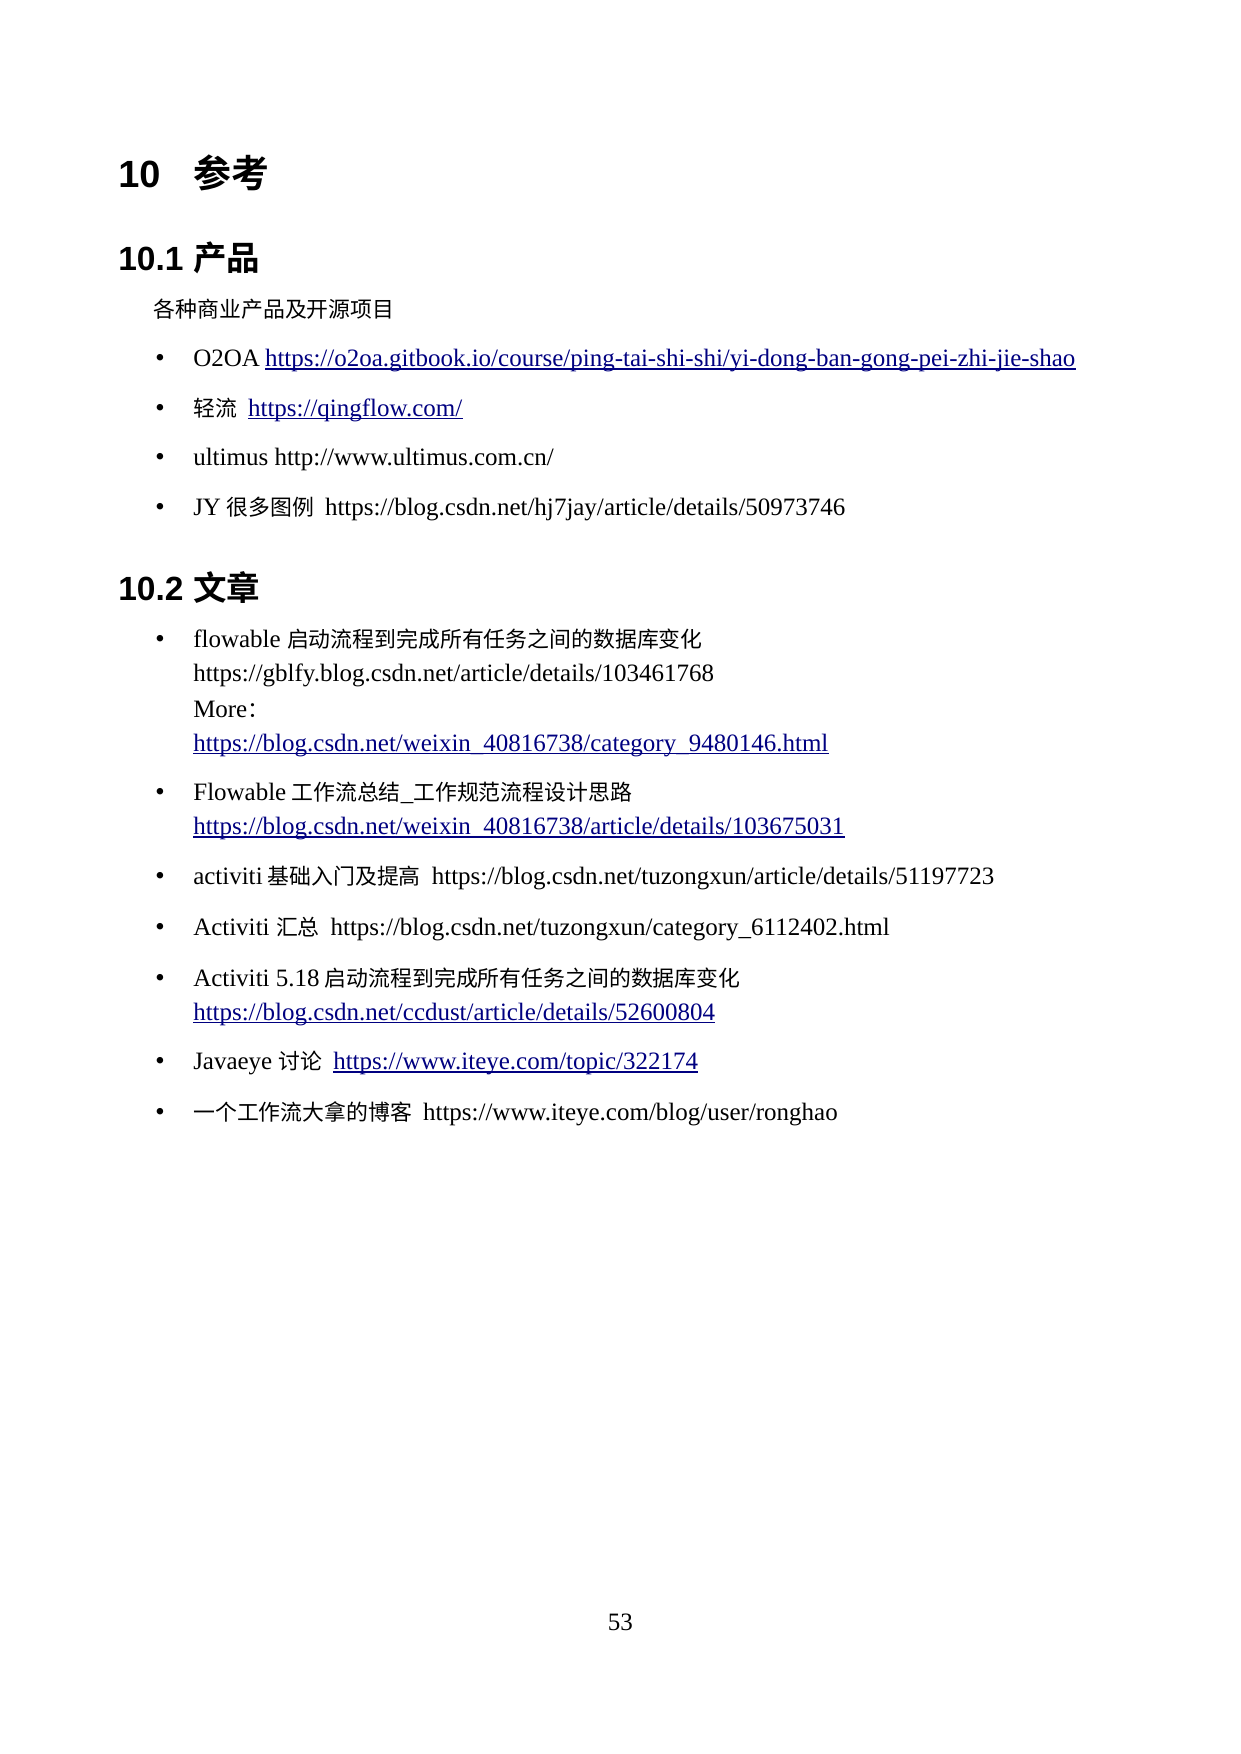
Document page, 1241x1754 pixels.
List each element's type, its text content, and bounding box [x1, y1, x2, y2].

list 轻流 https://qingflow.com/ [156, 391, 1122, 423]
list Flowable工作流总结_工作规范流程设计思路 https://blog.csdn.net/weixin_40816738/article/details/103675031 [156, 775, 1122, 840]
subtitle 文章 [118, 561, 1122, 610]
text 各种商业产品及开源项目 [118, 292, 1122, 324]
list Activiti 5.18启动流程到完成所有任务之间的数据库变化 https://blog.csdn.net/ccdust/article/details/52600804 [156, 961, 1122, 1025]
list flowable 启动流程到完成所有任务之间的数据库变化 https://gblfy.blog.csdn.net/article/details/103461768 More： https://blog.csdn.net/weixin_40816738/category_9480146.html [156, 622, 1122, 756]
list O2OA https://o2oa.gitbook.io/course/ping-tai-shi-shi/yi-dong-ban-gong-pei-zhi-jie-shao [156, 343, 1122, 372]
list activiti基础入门及提高 https://blog.csdn.net/tuzongxun/article/details/51197723 [156, 859, 1122, 890]
list Activiti 汇总 https://blog.csdn.net/tuzongxun/category_6112402.html [156, 910, 1122, 941]
list Javaeye 讨论 https://www.iteye.com/topic/322174 [156, 1044, 1122, 1076]
list ultimus http://www.ultimus.com.cn/ [156, 442, 1122, 471]
list JY 很多图例 https://blog.csdn.net/hj7jay/article/details/50973746 [156, 489, 1122, 521]
subtitle 参考 [118, 143, 1122, 198]
list 一个工作流大拿的博客 https://www.iteye.com/blog/user/ronghao [156, 1095, 1122, 1127]
subtitle 产品 [118, 231, 1122, 280]
